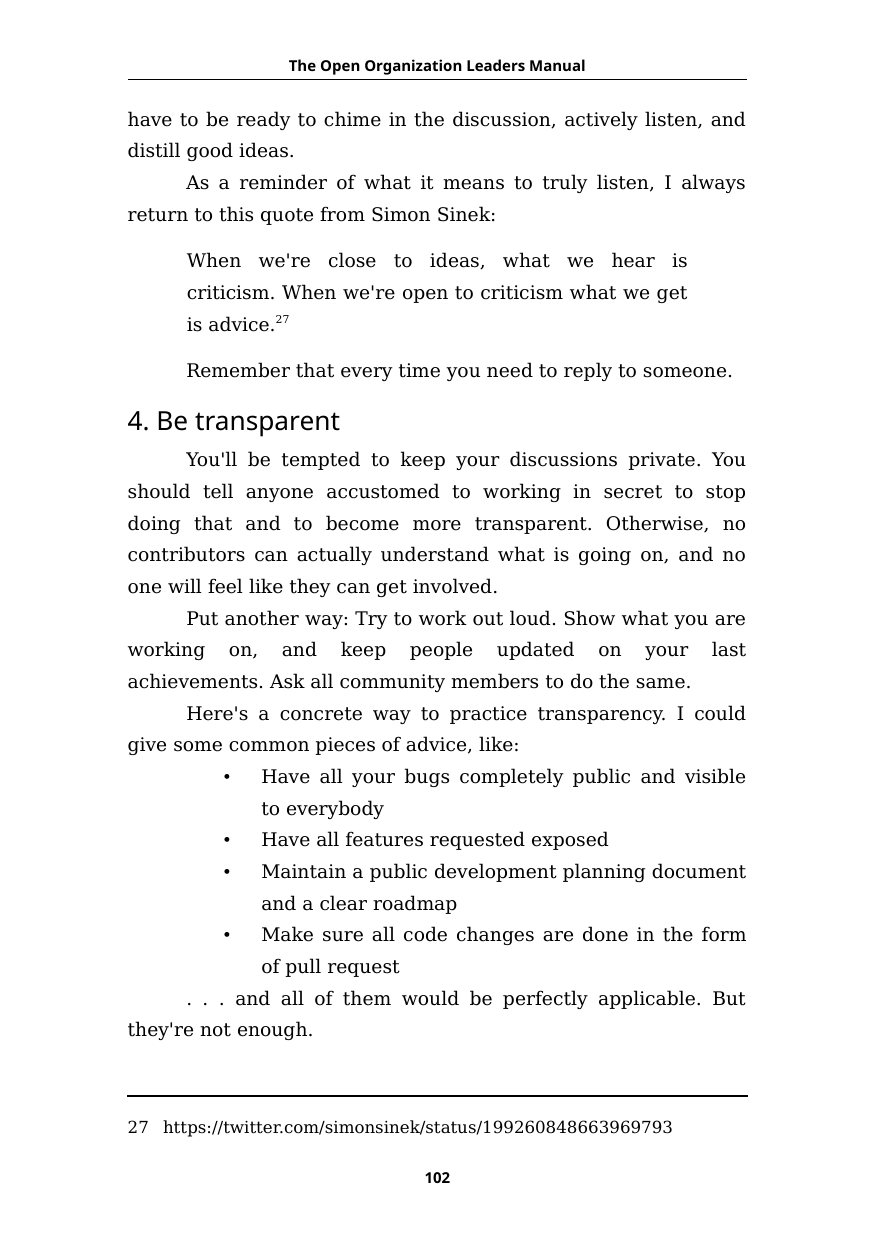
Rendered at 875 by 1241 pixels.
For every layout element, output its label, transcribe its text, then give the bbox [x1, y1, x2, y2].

list Have all features requested exposed [223, 829, 747, 851]
text . . . and all of them would be perfectly applicable. But they're not enough. [127, 988, 747, 1041]
subtitle 4. Be transparent [127, 407, 747, 437]
text Put another way: Try to work out loud. Show what you are working on, and keep people updated on your last achievements. Ask all community members to do the same. [127, 608, 747, 693]
text have to be ready to chime in the discussion, actively listen, and distill good ideas. [127, 109, 747, 162]
list Maintain a public development planning document and a clear roadmap [223, 861, 747, 915]
text You'll be tempted to keep your discussions private. You should tell anyone accustomed to working in secret to stop doing that and to become more transparent. Otherwise, no contributors can actually understand what is going on, and no one will feel like they can get involved. [127, 449, 747, 598]
text As a reminder of what it means to truly listen, I always return to this quote from Simon Sinek: [127, 172, 747, 226]
text Remember that every time you need to reply to someone. [127, 360, 747, 382]
list Have all your bugs completely public and visible to everybody [223, 766, 747, 820]
list Make sure all code changes are done in the form of pull request [223, 924, 747, 978]
text When we're close to ideas, what we hear is criticism. When we're open to criticism what we get is advice. [187, 250, 688, 336]
text Here's a concrete way to practice transparency. I could give some common pieces of advice, like: [127, 703, 747, 756]
text https://twitter.com/simonsinek/status/199260848663969793 [127, 1118, 747, 1138]
